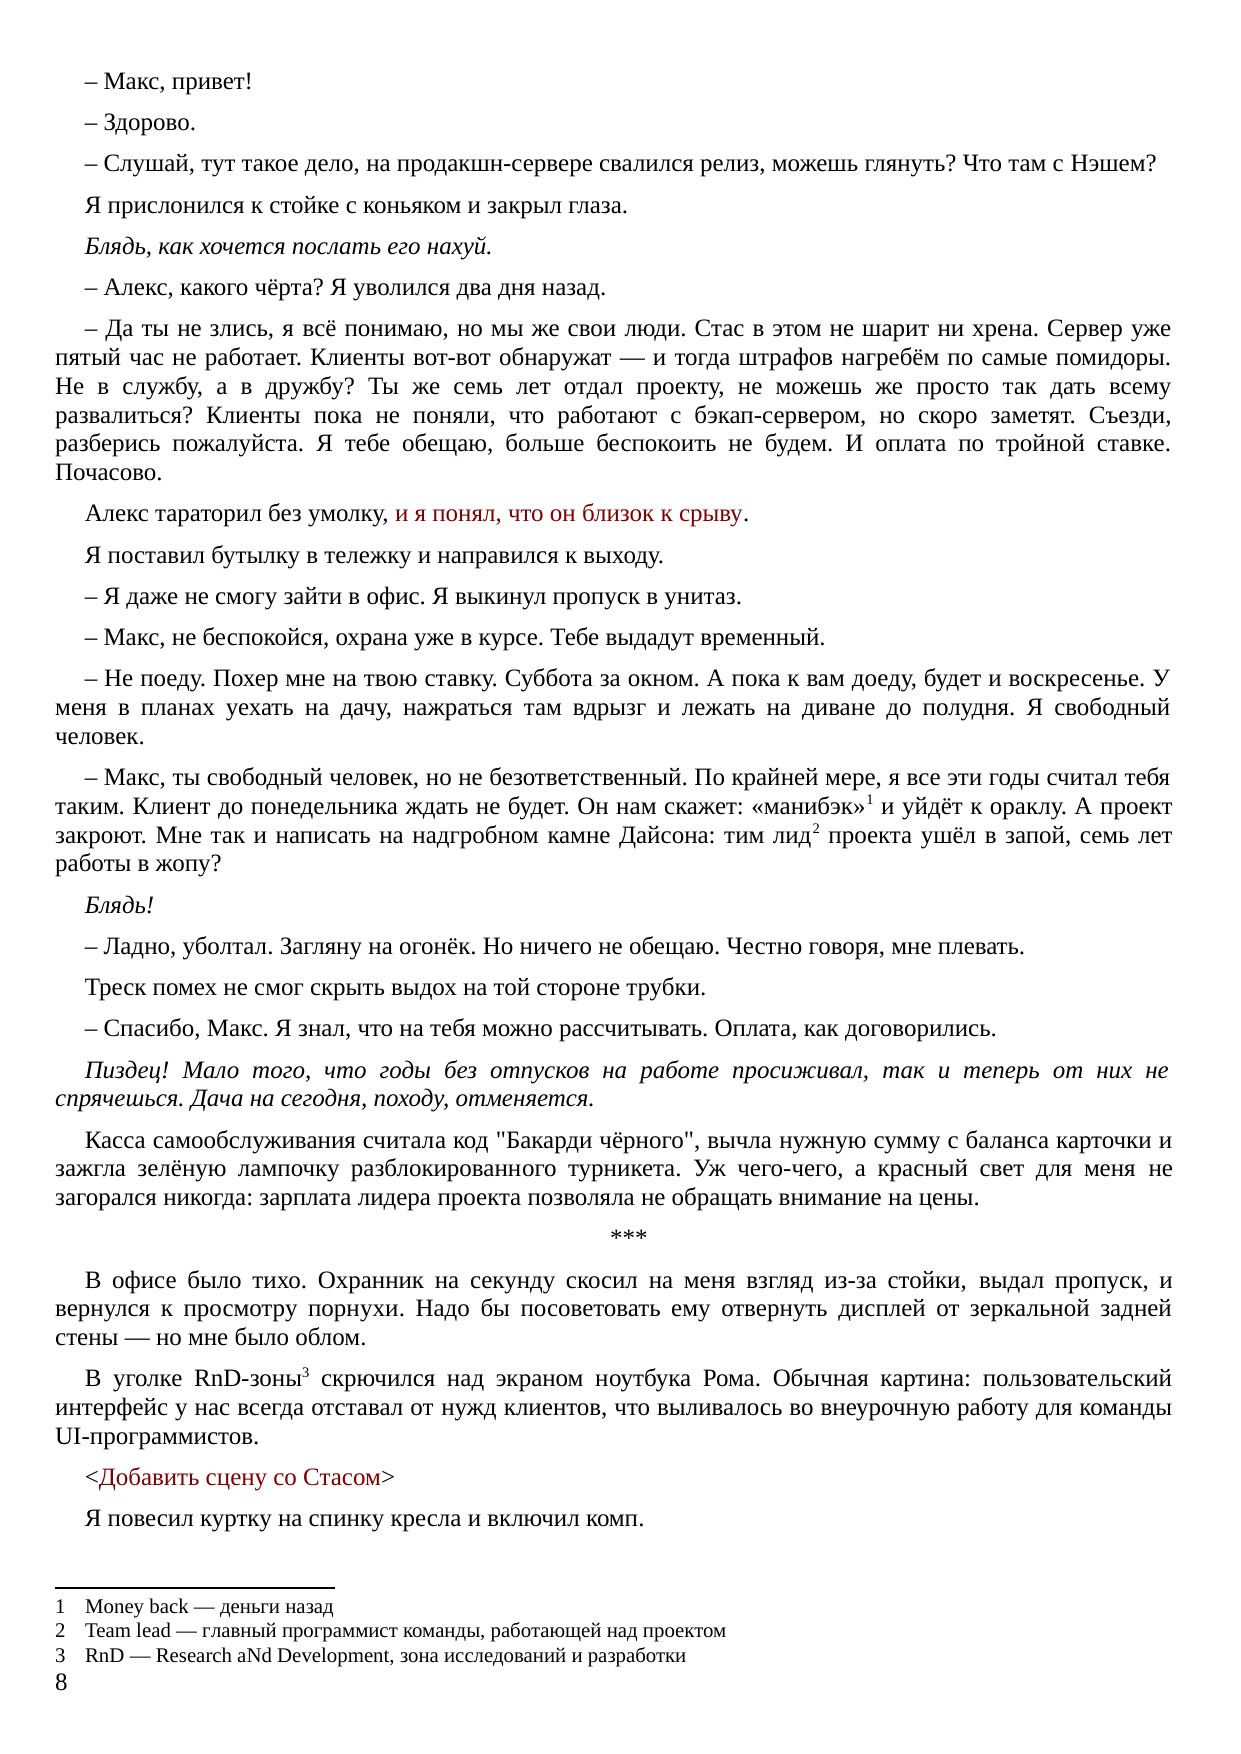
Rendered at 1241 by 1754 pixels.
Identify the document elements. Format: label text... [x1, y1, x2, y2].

text Я прислонился к стойке с коньяком и закрыл глаза. [55, 190, 1173, 218]
text – Слушай, тут такое дело, на продакшн-сервере свалился релиз, можешь глянуть? Что там с Нэшем? [55, 148, 1173, 177]
text Пиздец! Мало того, что годы без отпусков на работе просиживал, так и теперь от них не спрячешься. Дача на сегодня, походу, отменяется. [55, 1055, 1173, 1112]
text – Да ты не злись, я всё понимаю, но мы же свои люди. Стас в этом не шарит ни хрена. Сервер уже пятый час не работает. Клиенты вот-вот обнаружат — и тогда штрафов нагребём по самые помидоры. Не в службу, а в дружбу? Ты же семь лет отдал проекту, не можешь же просто так дать всему развалиться? Клиенты пока не поняли, что работают с бэкап-сервером, но скоро заметят. Съезди, разберись пожалуйста. Я тебе обещаю, больше беспокоить не будем. И оплата по тройной ставке. Почасово. [55, 313, 1173, 486]
text – Макс, привет! [55, 66, 1173, 95]
text – Макс, не беспокойся, охрана уже в курсе. Тебе выдадут временный. [55, 622, 1173, 651]
text В офисе было тихо. Охранник на секунду скосил на меня взгляд из-за стойки, выдал пропуск, и вернулся к просмотру порнухи. Надо бы посоветовать ему отвернуть дисплей от зеркальной задней стены — но мне было облом. [55, 1265, 1173, 1351]
text – Спасибо, Макс. Я знал, что на тебя можно рассчитывать. Оплата, как договорились. [55, 1013, 1173, 1042]
text Я поставил бутылку в тележку и направился к выходу. [55, 540, 1173, 568]
text – Я даже не смогу зайти в офис. Я выкинул пропуск в унитаз. [55, 581, 1173, 610]
text Блядь! [55, 890, 1173, 918]
text – Здорово. [55, 107, 1173, 136]
text RnD — Research aNd Development, зона исследований и разработки [55, 1642, 1173, 1667]
text Team lead — главный программист команды, работающей над проектом [55, 1618, 1173, 1642]
text *** [55, 1223, 1173, 1252]
text Money back — деньги назад [55, 1594, 1173, 1618]
text Треск помех не смог скрыть выдох на той стороне трубки. [55, 972, 1173, 1001]
text Касса самообслуживания считала код "Бакарди чёрного", вычла нужную сумму с баланса карточки и зажгла зелёную лампочку разблокированного турникета. Уж чего-чего, а красный свет для меня не загорался никогда: зарплата лидера проекта позволяла не обращать внимание на цены. [55, 1125, 1173, 1211]
text – Ладно, уболтал. Загляну на огонёк. Но ничего не обещаю. Честно говоря, мне плевать. [55, 931, 1173, 960]
text Алекс тараторил без умолку, и я понял, что он близок к срыву. [55, 498, 1173, 527]
text – Алекс, какого чёрта? Я уволился два дня назад. [55, 272, 1173, 301]
text Блядь, как хочется послать его нахуй. [55, 231, 1173, 260]
text В уголке RnD-зоны скрючился над экраном ноутбука Рома. Обычная картина: пользовательский интерфейс у нас всегда отставал от нужд клиентов, что выливалось во внеурочную работу для команды UI-программистов. [55, 1363, 1173, 1450]
text <Добавить сцену со Стасом> [55, 1462, 1173, 1491]
text – Не поеду. Похер мне на твою ставку. Суббота за окном. А пока к вам доеду, будет и воскресенье. У меня в планах уехать на дачу, нажраться там вдрызг и лежать на диване до полудня. Я свободный человек. [55, 663, 1173, 750]
text Я повесил куртку на спинку кресла и включил комп. [55, 1503, 1173, 1532]
text – Макс, ты свободный человек, но не безответственный. По крайней мере, я все эти годы считал тебя таким. Клиент до понедельника ждать не будет. Он нам скажет: «манибэк» и уйдёт к ораклу. А проект закроют. Мне так и написать на надгробном камне Дайсона: тим лид проекта ушёл в запой, семь лет работы в жопу? [55, 762, 1173, 877]
